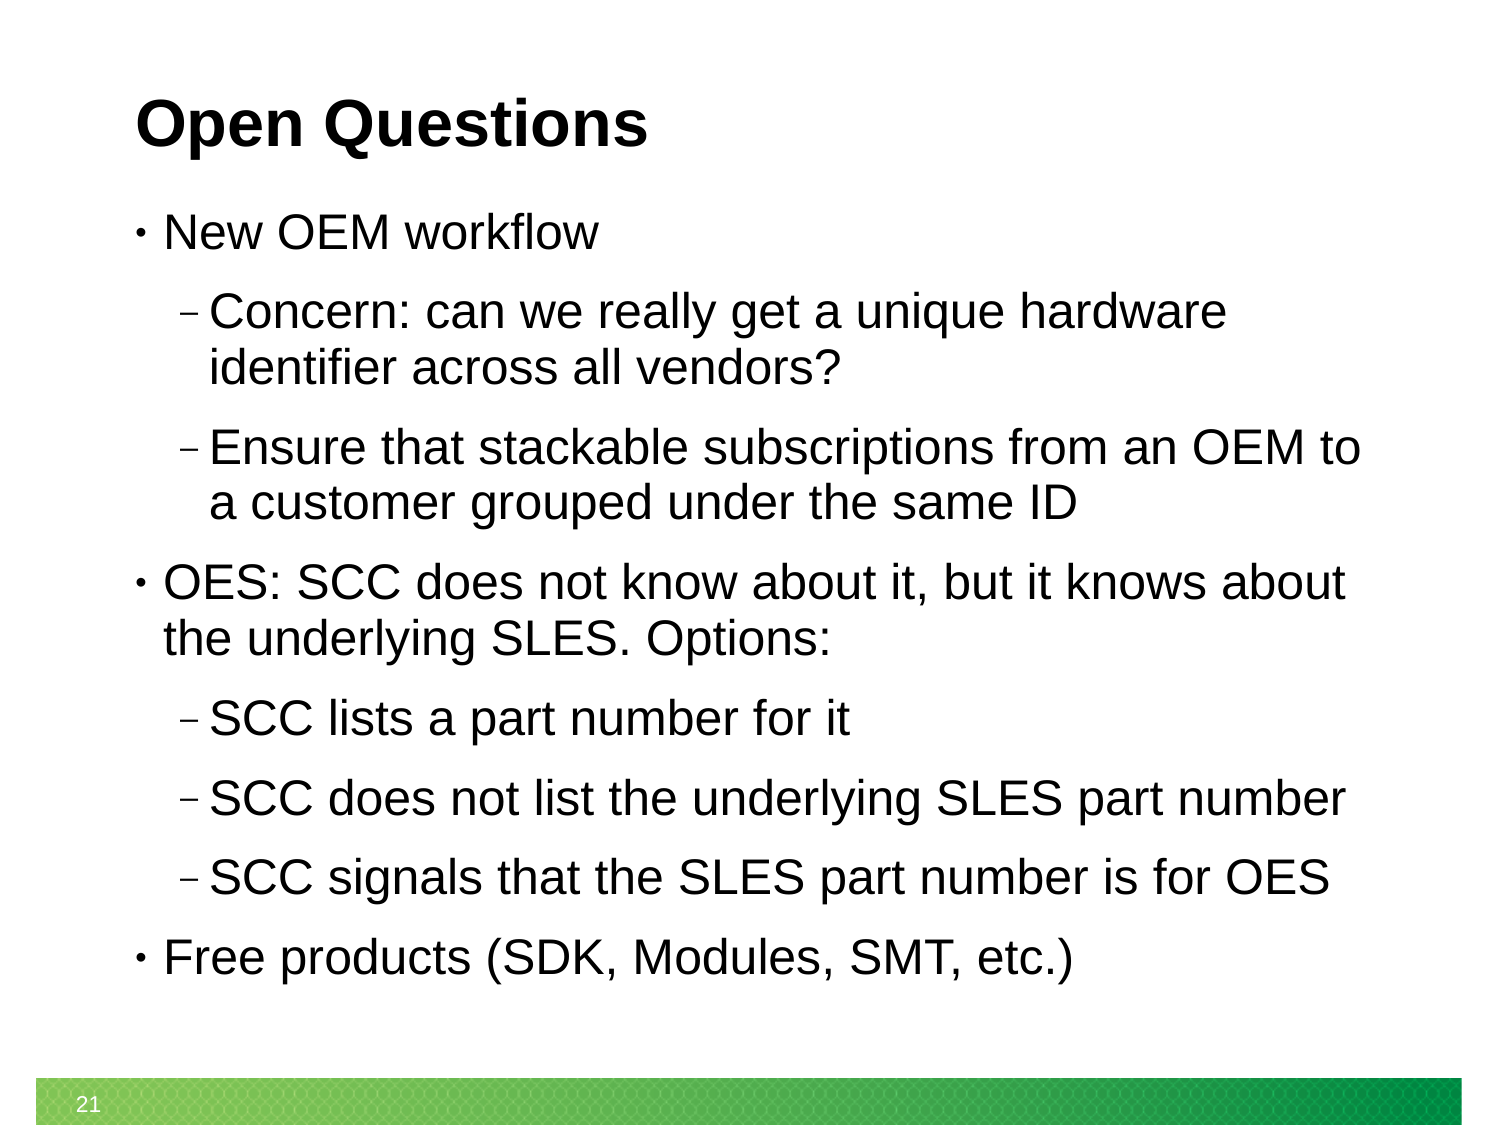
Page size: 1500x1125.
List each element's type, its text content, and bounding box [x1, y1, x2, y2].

title Open Questions [135, 41, 1372, 203]
list New OEM workflow Concern: can we really get a unique hardware identifier across all vendors? Ensure that stackable subscriptions from an OEM to a customer grouped under the same ID OES: SCC does not know about it, but it knows about the underlying SLES. Options: SCC lists a part number for it SCC does not list the underlying SLES part number SCC signals that the SLES part number is for OES Free products (SDK, Modules, SMT, etc.) [135, 203, 1396, 946]
picture [36, 1078, 1462, 1125]
